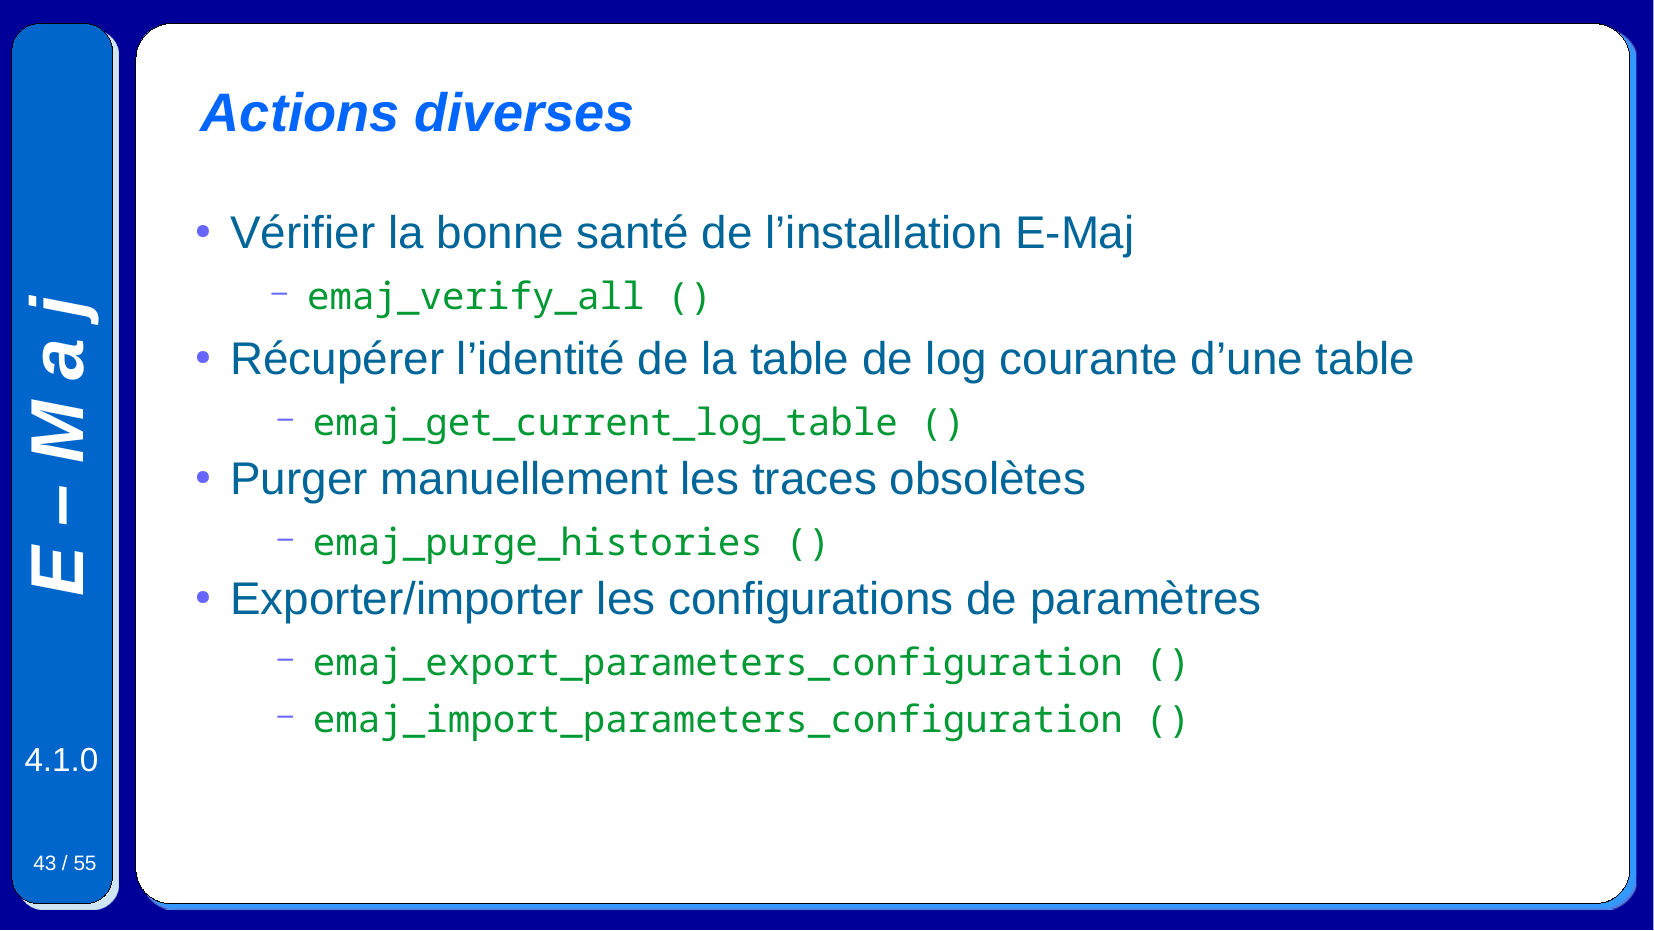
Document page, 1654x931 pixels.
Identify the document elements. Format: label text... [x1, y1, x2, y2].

title Actions diverses [200, 34, 1575, 191]
list Vérifier la bonne santé de l’installation E-Maj emaj_verify_all () Récupérer l’identité de la table de log courante d’une table emaj_get_current_log_table () Purger manuellement les traces obsolètes emaj_purge_histories () Exporter/importer les configurations de paramètres emaj_export_parameters_configuration () emaj_import_parameters_configuration () [177, 206, 1587, 827]
